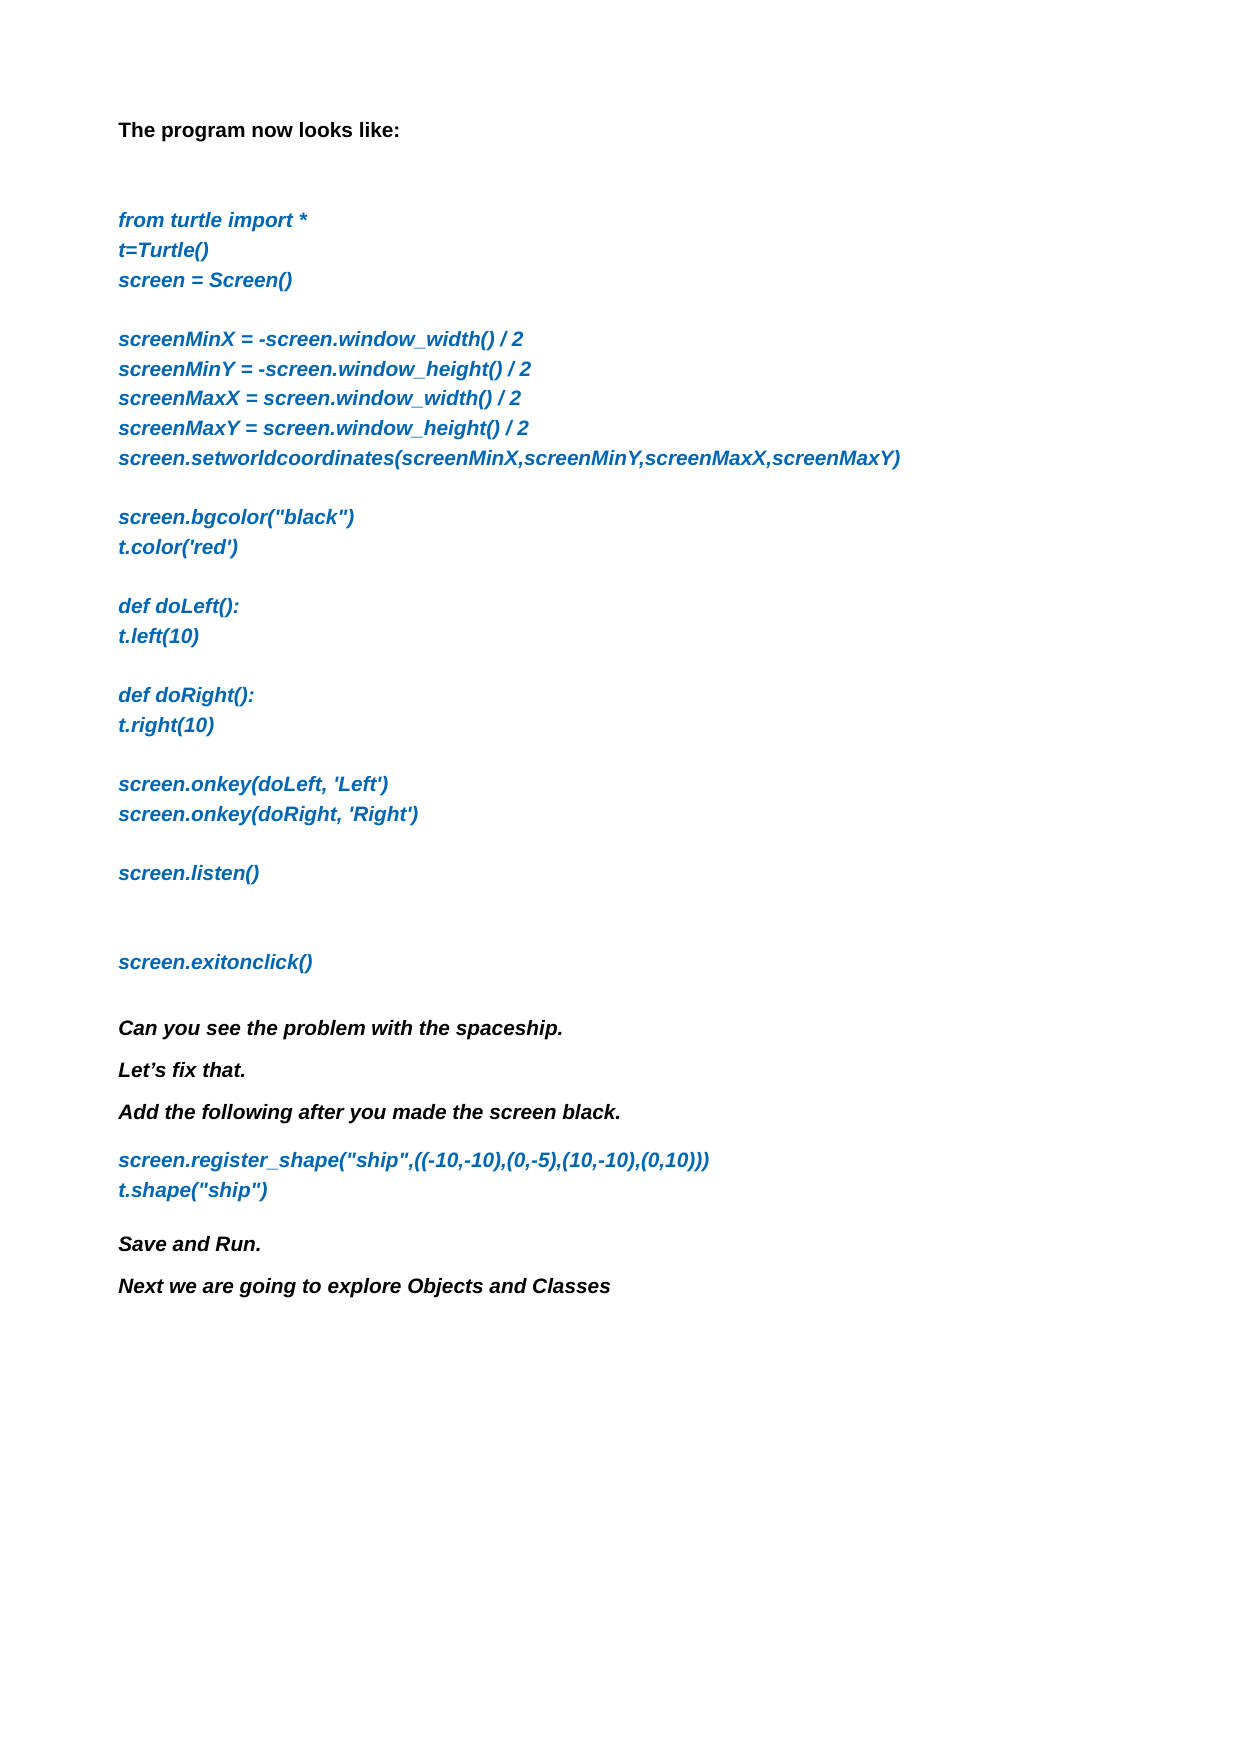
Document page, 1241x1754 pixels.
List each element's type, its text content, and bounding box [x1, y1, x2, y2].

text t.color('red') [118, 529, 1122, 558]
text screen.register_shape("ship",((-10,-10),(0,-5),(10,-10),(0,10))) [118, 1142, 1122, 1172]
text Let’s fix that. [118, 1058, 1122, 1082]
text screen = Screen() [118, 262, 1122, 291]
text screen.bgcolor("black") [118, 499, 1122, 529]
text t=Turtle() [118, 232, 1122, 262]
text Add the following after you made the screen black. [118, 1100, 1122, 1124]
text screen.onkey(doLeft, 'Left') [118, 766, 1122, 796]
text from turtle import * [118, 202, 1122, 232]
text t.left(10) [118, 618, 1122, 648]
text Next we are going to explore Objects and Classes [118, 1273, 1122, 1297]
text The program now looks like: [118, 118, 1122, 142]
text screenMinY = -screen.window_height() / 2 [118, 351, 1122, 380]
text screenMaxY = screen.window_height() / 2 [118, 410, 1122, 440]
text Can you see the problem with the spaceship. [118, 1016, 1122, 1040]
text def doLeft(): [118, 588, 1122, 618]
text t.right(10) [118, 707, 1122, 737]
text screenMinX = -screen.window_width() / 2 [118, 321, 1122, 351]
text screenMaxX = screen.window_width() / 2 [118, 380, 1122, 410]
text screen.onkey(doRight, 'Right') [118, 796, 1122, 826]
text Save and Run. [118, 1231, 1122, 1255]
text screen.listen() [118, 855, 1122, 885]
text screen.setworldcoordinates(screenMinX,screenMinY,screenMaxX,screenMaxY) [118, 440, 1122, 469]
text def doRight(): [118, 677, 1122, 707]
text screen.exitonclick() [118, 944, 1122, 974]
text t.shape("ship") [118, 1172, 1122, 1202]
